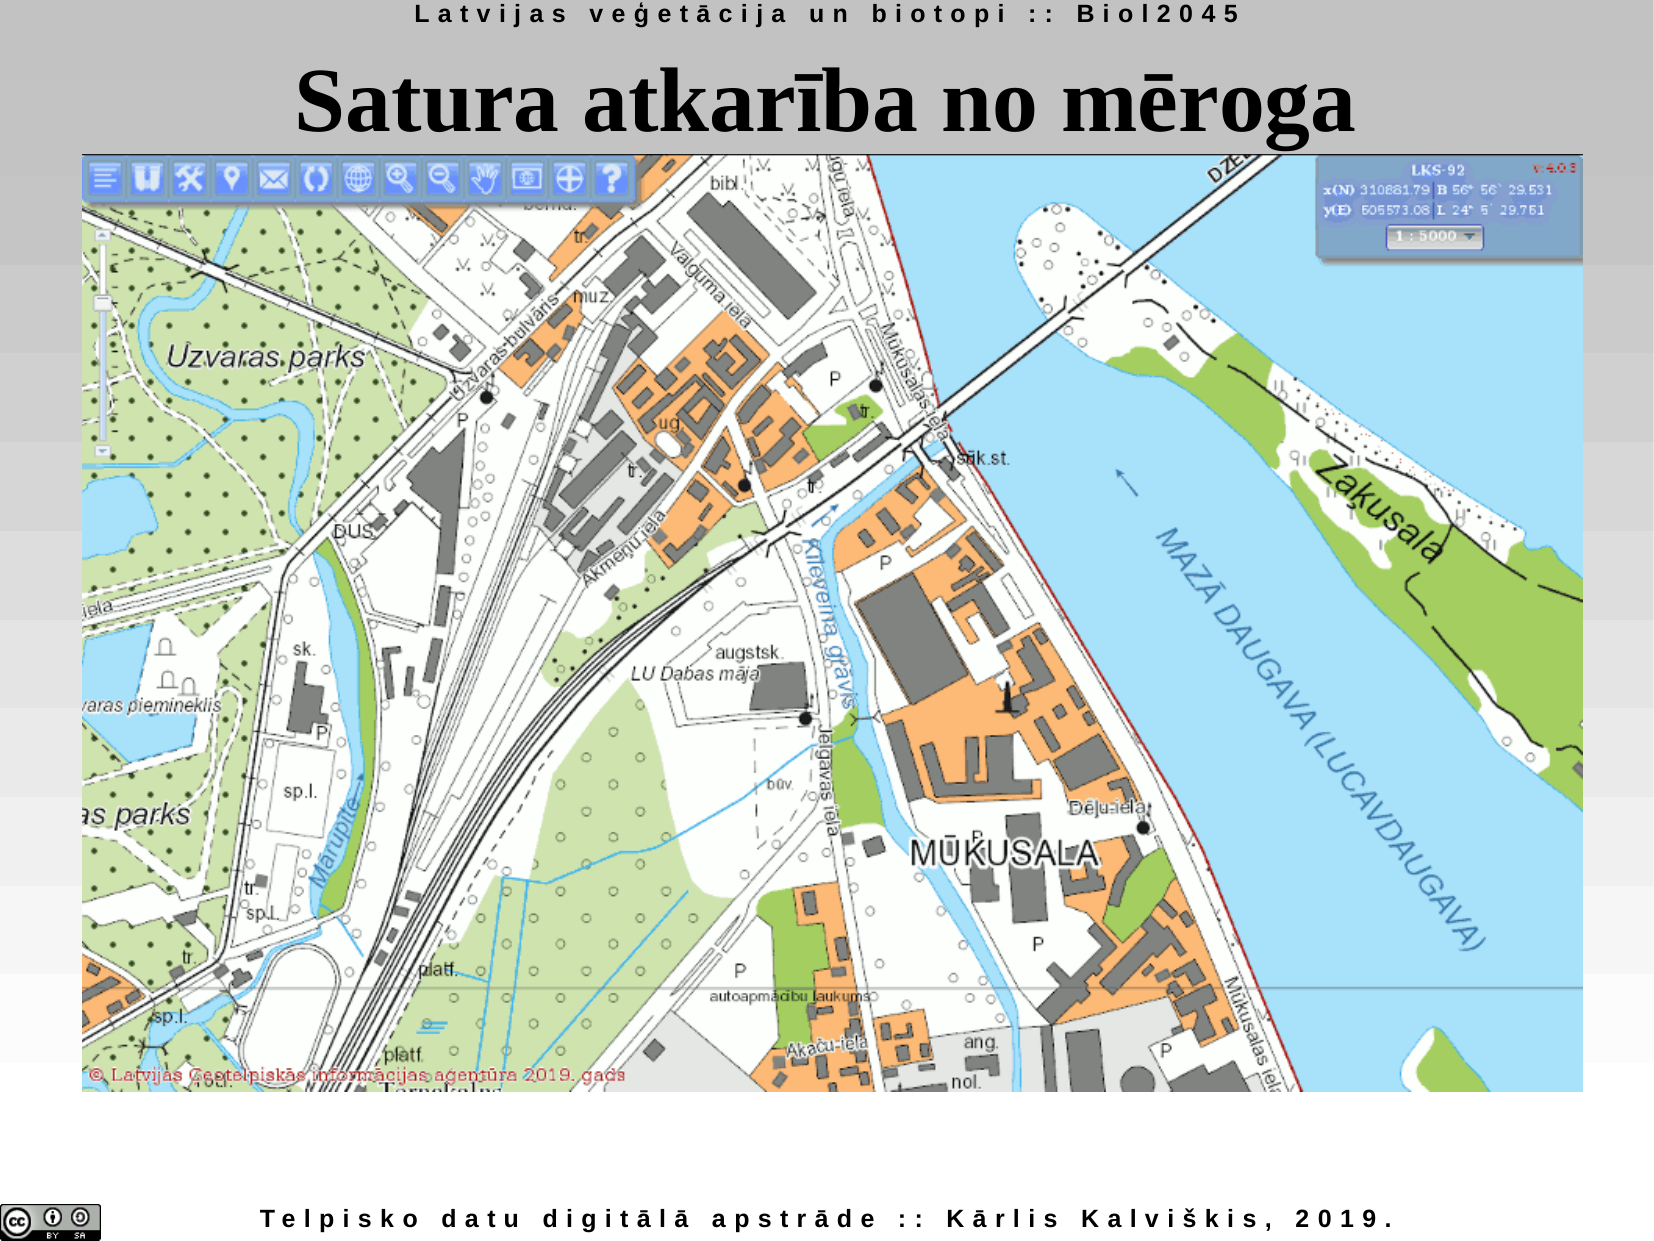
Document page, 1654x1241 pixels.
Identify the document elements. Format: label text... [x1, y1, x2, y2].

picture [0, 0, 1654, 1241]
title Satura atkarība no mēroga [29, 49, 1625, 296]
